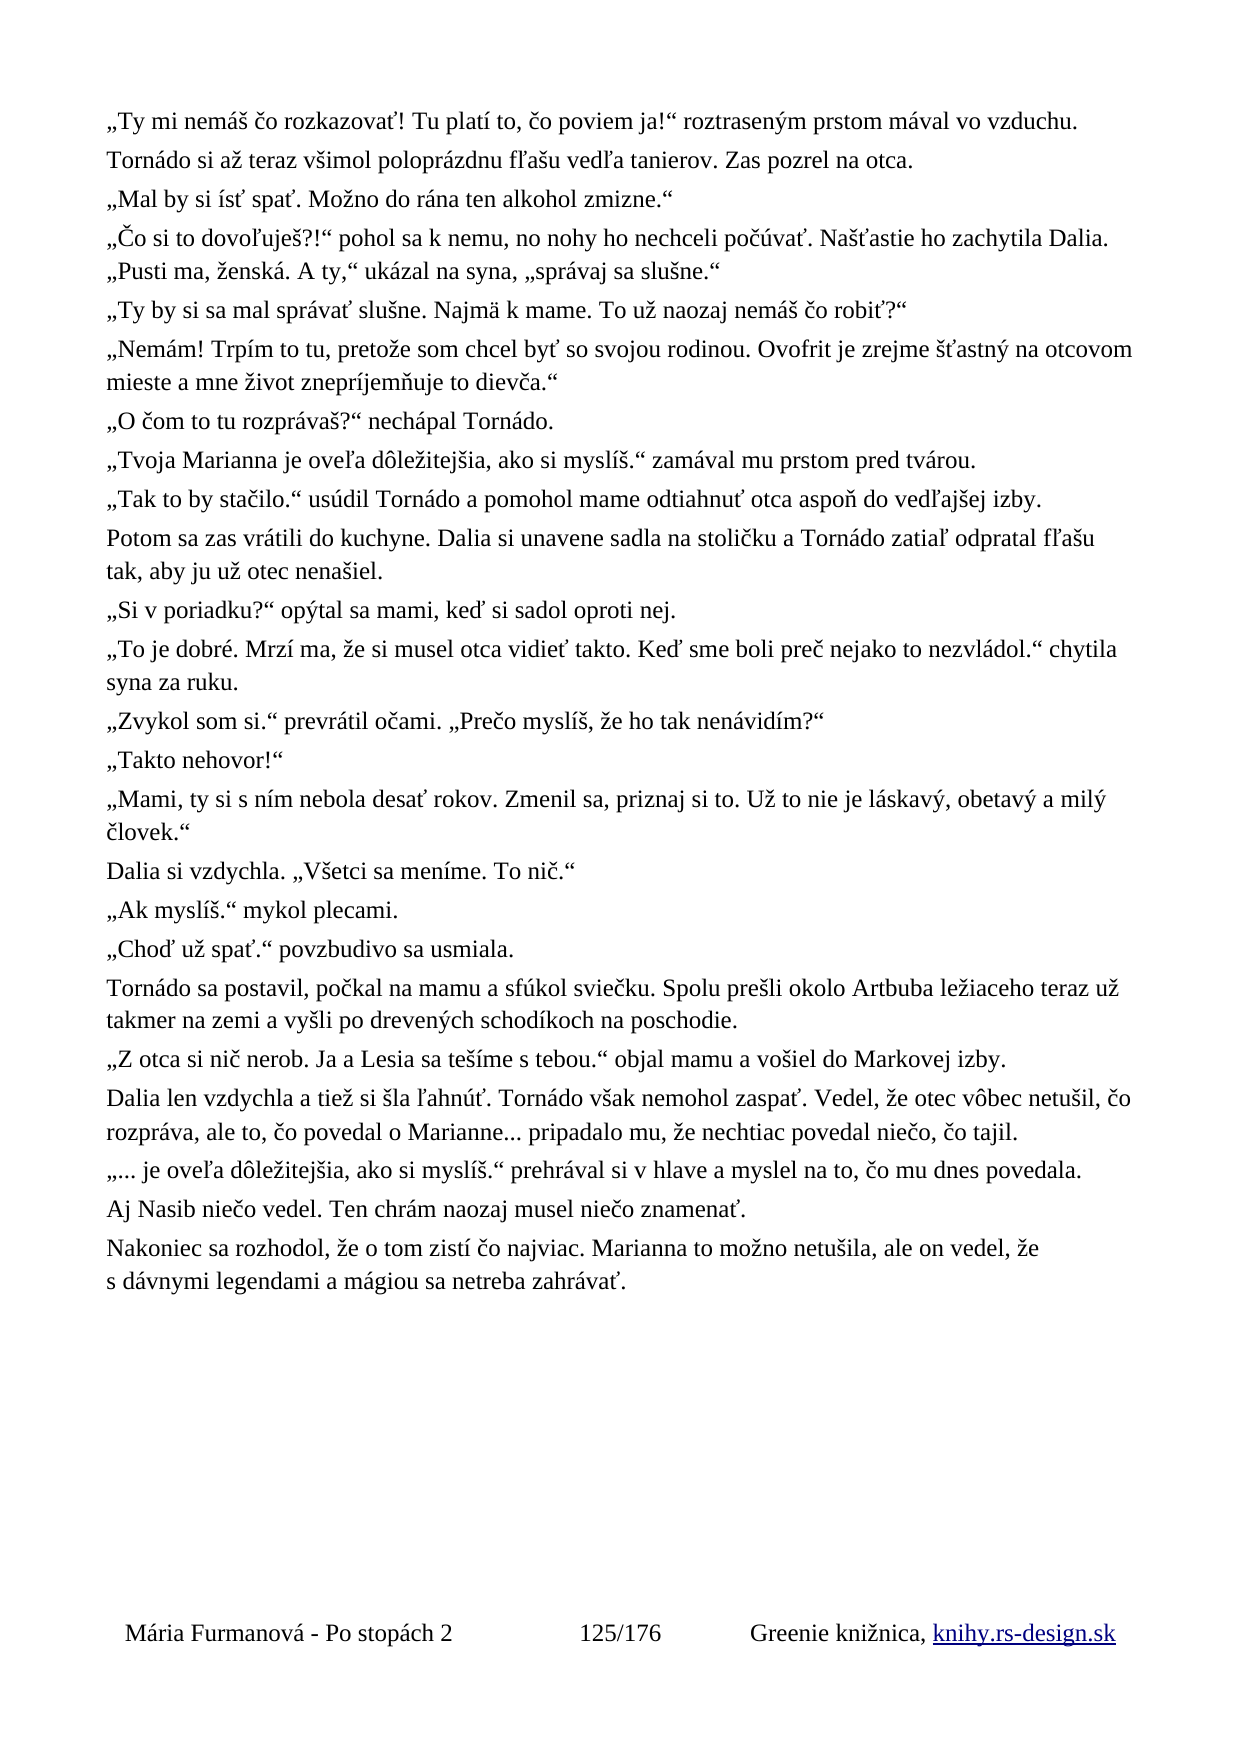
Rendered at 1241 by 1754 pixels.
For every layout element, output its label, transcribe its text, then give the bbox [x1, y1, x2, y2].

text „Mami, ty si s ním nebola desať rokov. Zmenil sa, priznaj si to. Už to nie je láskavý, obetavý a milý človek.“ [106, 784, 1134, 846]
text Dalia si vzdychla. „Všetci sa meníme. To nič.“ [106, 856, 1134, 884]
text „Nemám! Trpím to tu, pretože som chcel byť so svojou rodinou. Ovofrit je zrejme šťastný na otcovom mieste a mne život znepríjemňuje to dievča.“ [106, 334, 1134, 396]
text „Takto nehovor!“ [106, 745, 1134, 773]
text „Mal by si ísť spať. Možno do rána ten alkohol zmizne.“ [106, 184, 1134, 213]
text „O čom to tu rozprávaš?“ nechápal Tornádo. [106, 406, 1134, 435]
text Tornádo si až teraz všimol poloprázdnu fľašu vedľa tanierov. Zas pozrel na otca. [106, 145, 1134, 174]
text Aj Nasib niečo vedel. Ten chrám naozaj musel niečo znamenať. [106, 1194, 1134, 1223]
text „Tvoja Marianna je oveľa dôležitejšia, ako si myslíš.“ zamával mu prstom pred tvárou. [106, 445, 1134, 474]
text „Čo si to dovoľuješ?!“ pohol sa k nemu, no nohy ho nechceli počúvať. Našťastie ho zachytila Dalia. „Pusti ma, ženská. A ty,“ ukázal na syna, „správaj sa slušne.“ [106, 223, 1134, 285]
text Potom sa zas vrátili do kuchyne. Dalia si unavene sadla na stoličku a Tornádo zatiaľ odpratal fľašu tak, aby ju už otec nenašiel. [106, 523, 1134, 585]
text „Ty by si sa mal správať slušne. Najmä k mame. To už naozaj nemáš čo robiť?“ [106, 295, 1134, 324]
text Tornádo sa postavil, počkal na mamu a sfúkol sviečku. Spolu prešli okolo Artbuba ležiaceho teraz už takmer na zemi a vyšli po drevených schodíkoch na poschodie. [106, 973, 1134, 1034]
text „Z otca si nič nerob. Ja a Lesia sa tešíme s tebou.“ objal mamu a vošiel do Markovej izby. [106, 1044, 1134, 1073]
text „Choď už spať.“ povzbudivo sa usmiala. [106, 934, 1134, 962]
text „... je oveľa dôležitejšia, ako si myslíš.“ prehrával si v hlave a myslel na to, čo mu dnes povedala. [106, 1156, 1134, 1184]
text „Ty mi nemáš čo rozkazovať! Tu platí to, čo poviem ja!“ roztraseným prstom mával vo vzduchu. [106, 106, 1134, 135]
text „To je dobré. Mrzí ma, že si musel otca vidieť takto. Keď sme boli preč nejako to nezvládol.“ chytila syna za ruku. [106, 634, 1134, 696]
text Dalia len vzdychla a tiež si šla ľahnúť. Tornádo však nemohol zaspať. Vedel, že otec vôbec netušil, čo rozpráva, ale to, čo povedal o Marianne... pripadalo mu, že nechtiac povedal niečo, čo tajil. [106, 1083, 1134, 1145]
text „Ak myslíš.“ mykol plecami. [106, 895, 1134, 923]
text „Si v poriadku?“ opýtal sa mami, keď si sadol oproti nej. [106, 595, 1134, 624]
text „Tak to by stačilo.“ usúdil Tornádo a pomohol mame odtiahnuť otca aspoň do vedľajšej izby. [106, 484, 1134, 513]
text „Zvykol som si.“ prevrátil očami. „Prečo myslíš, že ho tak nenávidím?“ [106, 706, 1134, 734]
text Nakoniec sa rozhodol, že o tom zistí čo najviac. Marianna to možno netušila, ale on vedel, že s dávnymi legendami a mágiou sa netreba zahrávať. [106, 1233, 1134, 1295]
